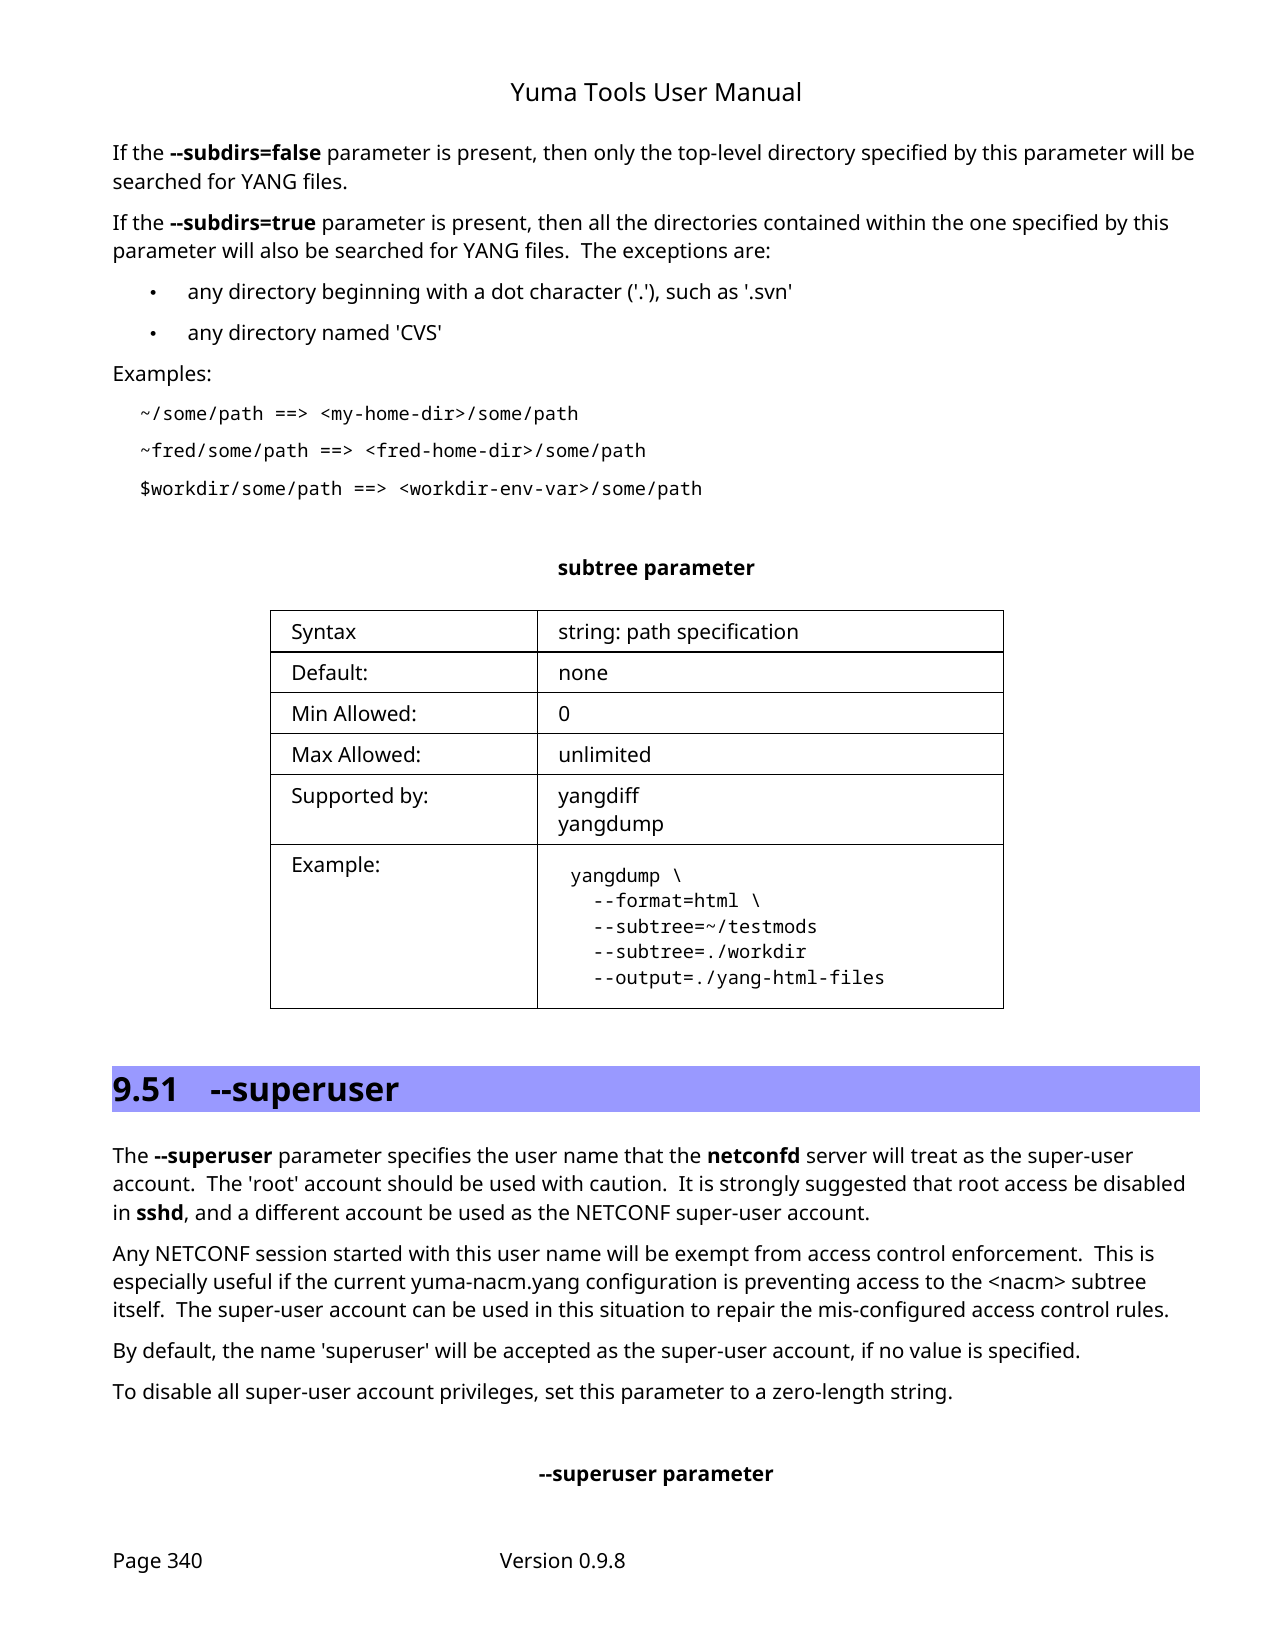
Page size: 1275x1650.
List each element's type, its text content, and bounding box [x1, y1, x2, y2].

list any directory named 'CVS' [150, 318, 1200, 347]
list any directory beginning with a dot character ('.'), such as '.svn' [150, 277, 1200, 306]
text $workdir/some/path ==> <workdir-env-var>/some/path [139, 475, 1200, 501]
text ~fred/some/path ==> <fred-home-dir>/some/path [139, 438, 1200, 463]
table_cell Min Allowed: [271, 693, 537, 733]
text If the --subdirs=true parameter is present, then all the directories contained within the one specified by this parameter will also be searched for YANG files. The exceptions are: [112, 208, 1200, 265]
subtitle --superuser [112, 1066, 1200, 1112]
table_cell yangdiff yangdump [538, 775, 1003, 843]
table_cell Max Allowed: [271, 734, 537, 774]
table_header Syntax [271, 611, 537, 651]
text Examples: [112, 359, 1200, 388]
text If the --subdirs=false parameter is present, then only the top-level directory specified by this parameter will be searched for YANG files. [112, 138, 1200, 195]
text ~/some/path ==> <my-home-dir>/some/path [139, 400, 1200, 426]
text Any NETCONF session started with this user name will be exempt from access control enforcement. This is especially useful if the current yuma-nacm.yang configuration is preventing access to the <nacm> subtree itself. The super-user account can be used in this situation to repair the mis-configured access control rules. [112, 1239, 1200, 1324]
table_cell Default: [271, 653, 537, 692]
table_header string: path specification [538, 611, 1003, 651]
table_cell Supported by: [271, 775, 537, 843]
text To disable all super-user account privileges, set this parameter to a zero-length string. [112, 1377, 1200, 1406]
table_cell yangdump \ --format=html \ --subtree=~/testmods --subtree=./workdir --output=./yang-html-files [538, 845, 1003, 1008]
text By default, the name 'superuser' will be accepted as the super-user account, if no value is specified. [112, 1336, 1200, 1365]
table_cell Example: [271, 845, 537, 1008]
table_cell none [538, 653, 1003, 692]
table_cell 0 [538, 693, 1003, 733]
subtitle --superuser parameter [127, 1459, 1185, 1488]
text The --superuser parameter specifies the user name that the netconfd server will treat as the super-user account. The 'root' account should be used with caution. It is strongly suggested that root access be disabled in sshd, and a different account be used as the NETCONF super-user account. [112, 1141, 1200, 1226]
subtitle subtree parameter [127, 553, 1185, 582]
table_cell unlimited [538, 734, 1003, 774]
